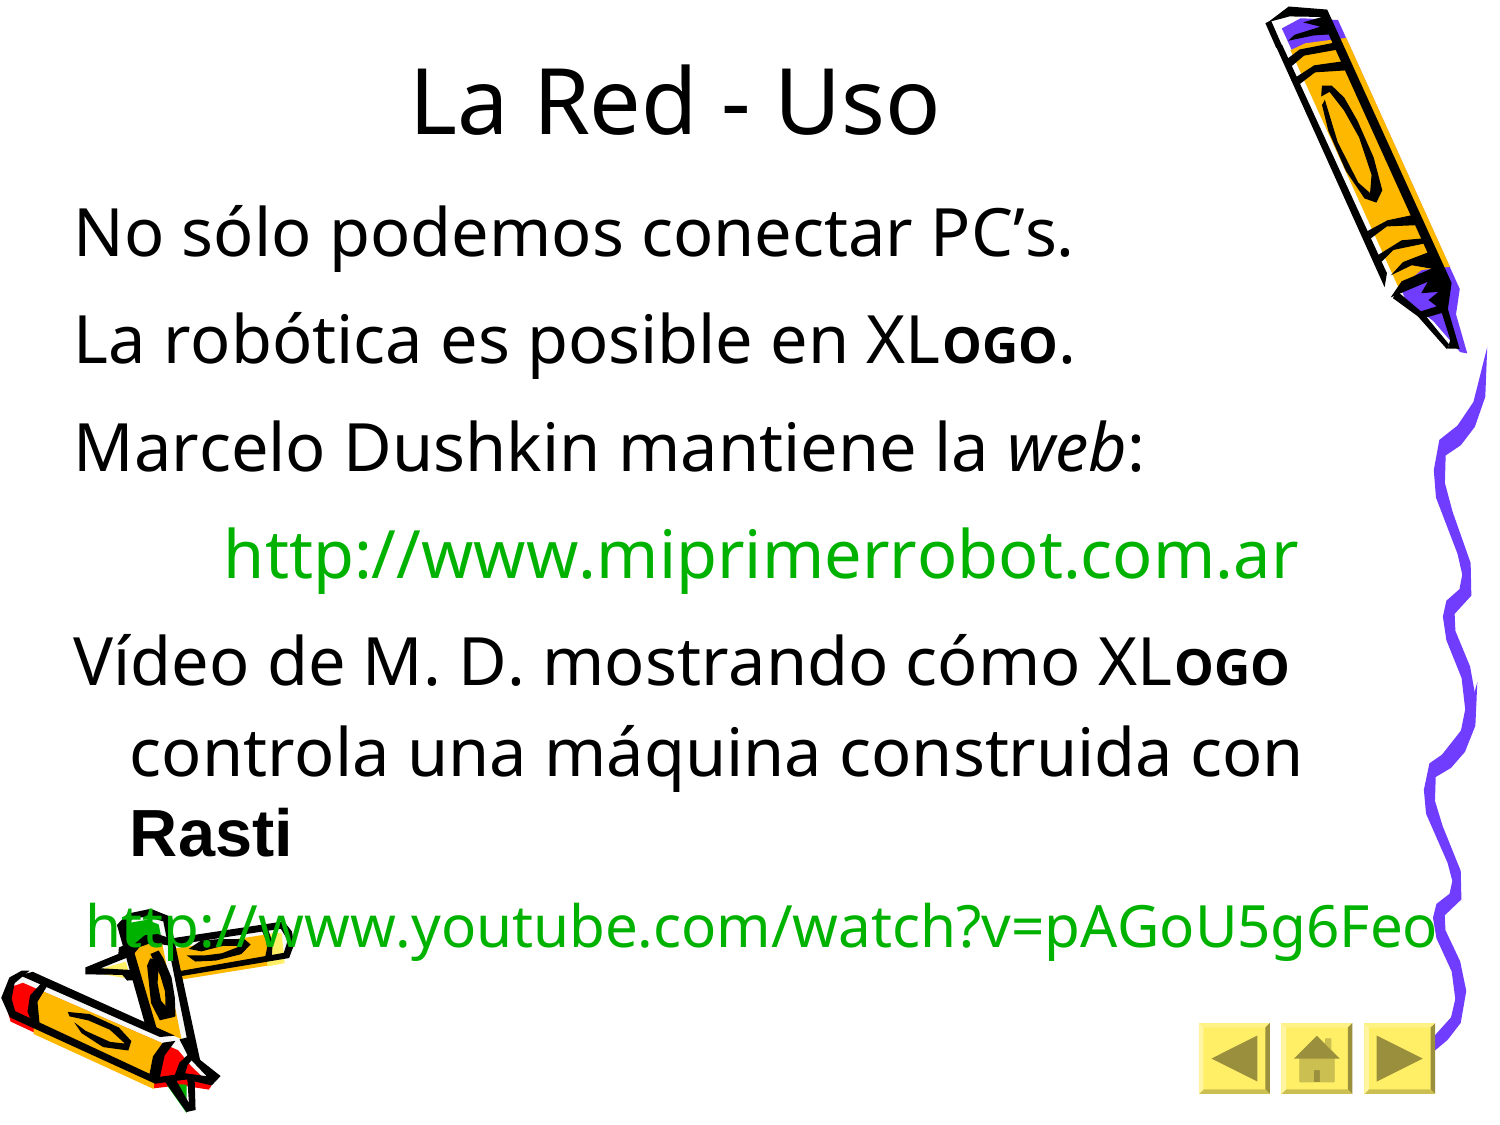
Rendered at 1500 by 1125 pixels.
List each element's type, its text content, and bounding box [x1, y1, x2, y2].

list No sólo podemos conectar PC’s. La robótica es posible en XLOGO. Marcelo Dushkin mantiene la web: http://www.miprimerrobot.com.ar Vídeo de M. D. mostrando cómo XLOGO controla una máquina construida con Rasti http://www.youtube.com/watch?v=pAGoU5g6Feo [59, 177, 1465, 915]
text_box [1283, 1023, 1353, 1094]
text_box [1200, 1023, 1270, 1094]
text_box [1366, 1023, 1436, 1094]
title La Red - Uso [112, 25, 1240, 170]
